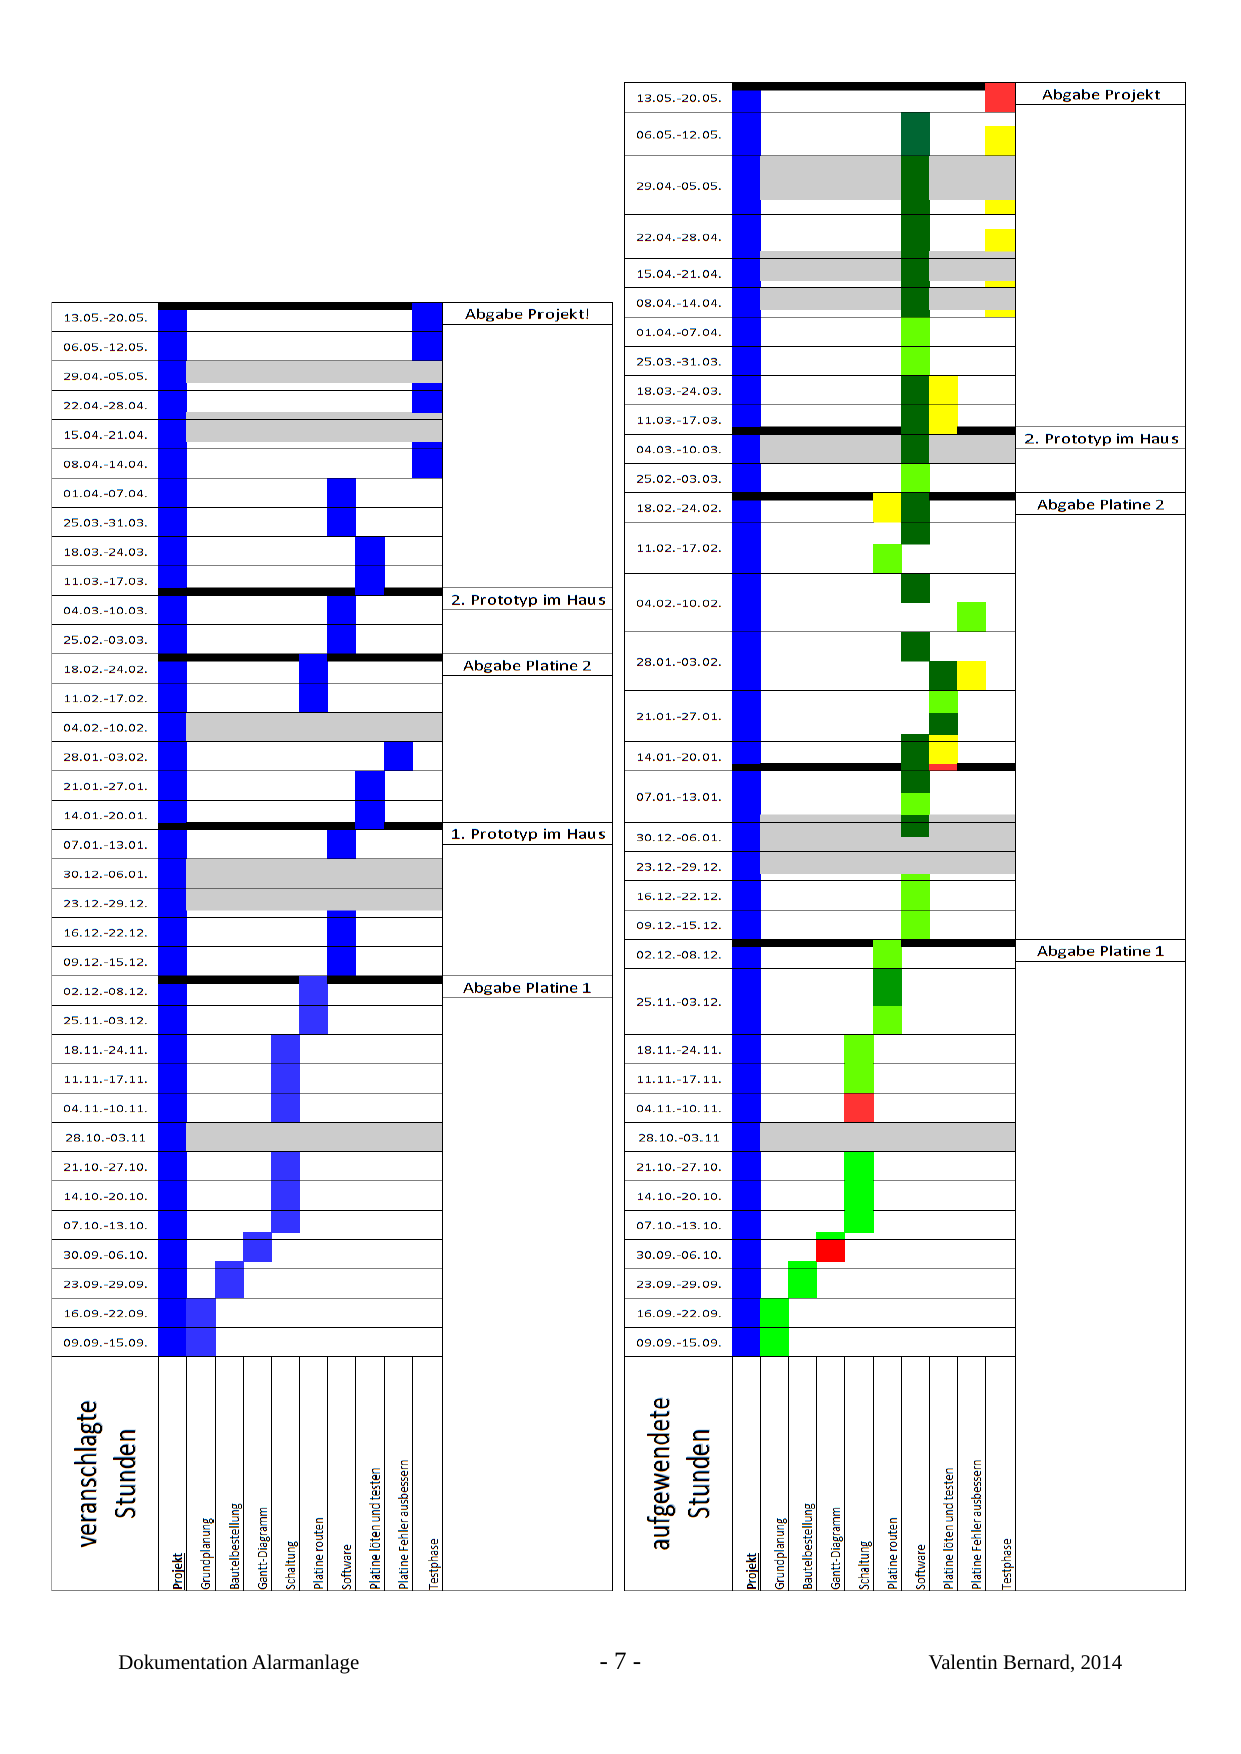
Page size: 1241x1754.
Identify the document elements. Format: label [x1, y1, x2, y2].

picture [51, 73, 1191, 1591]
